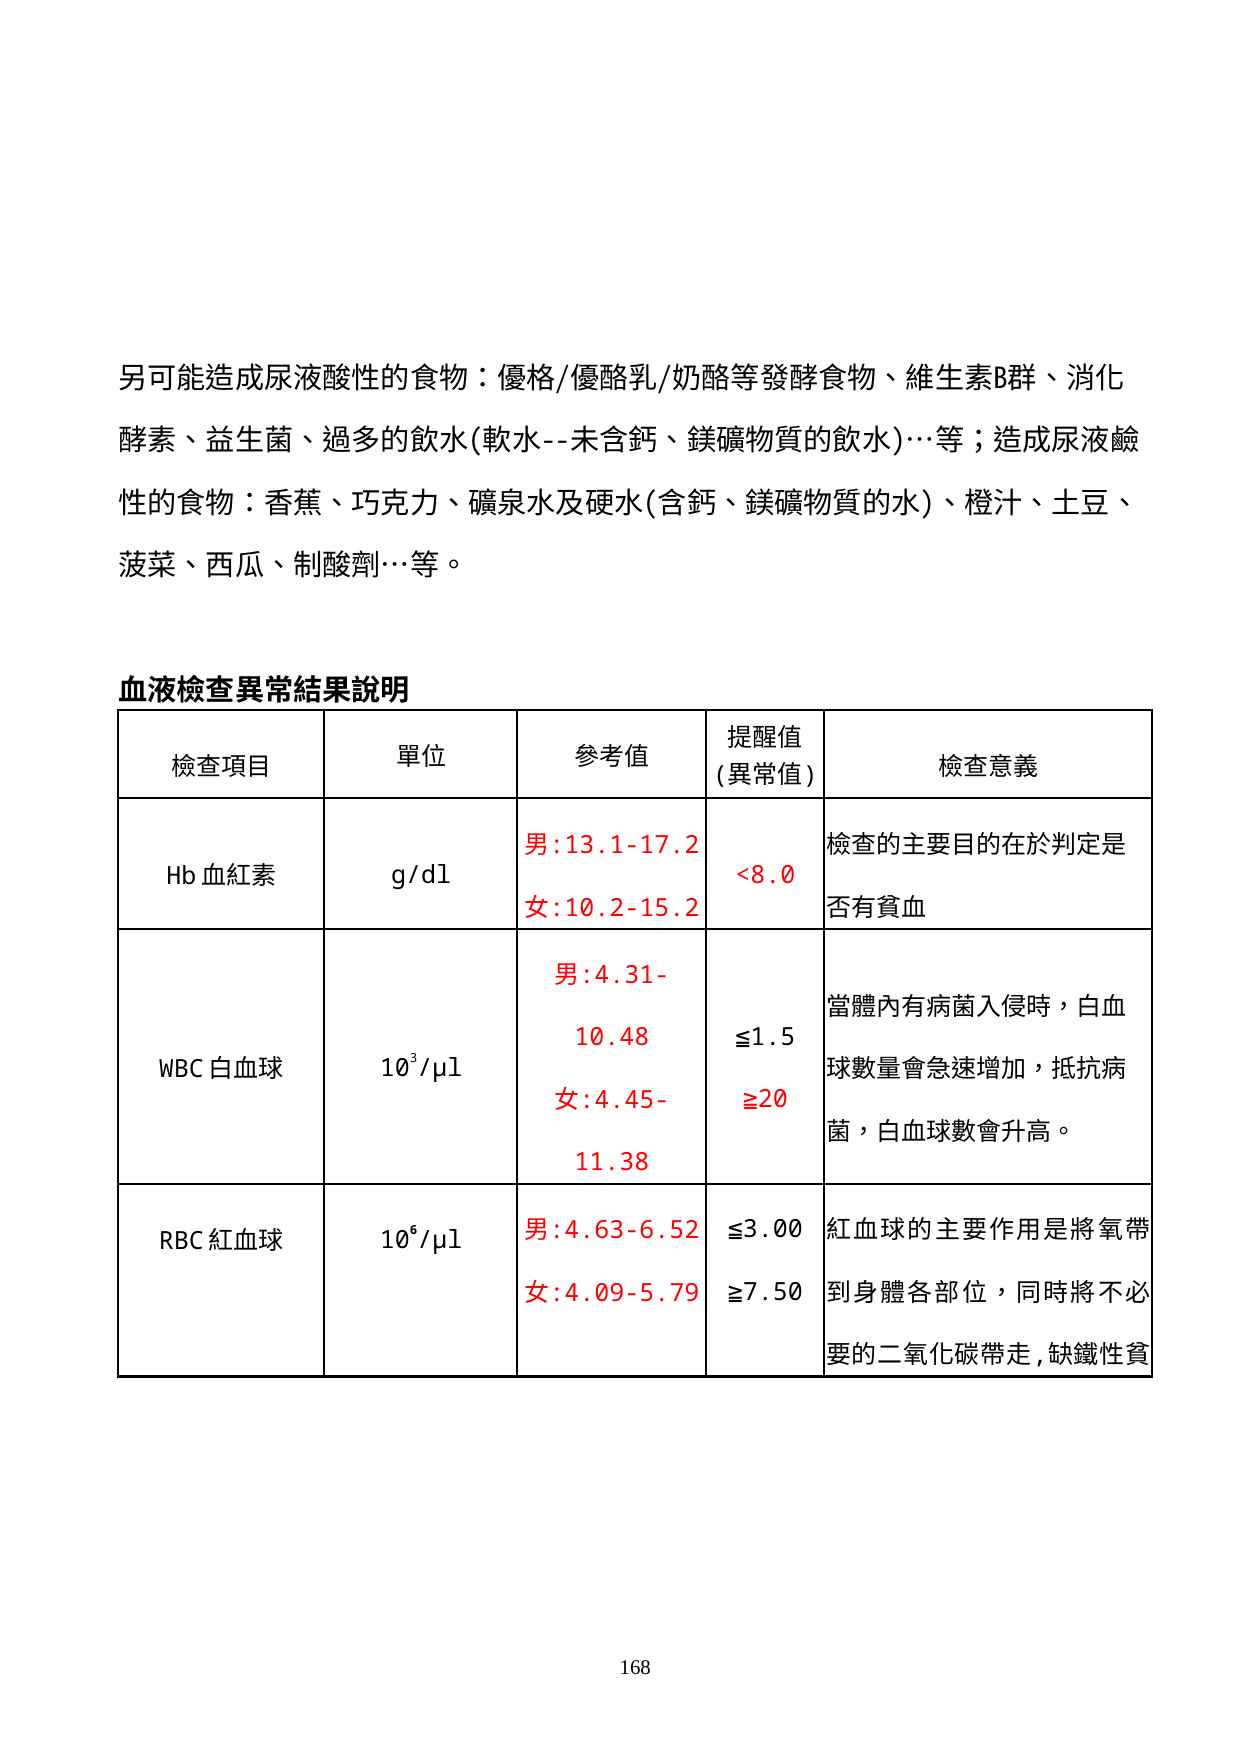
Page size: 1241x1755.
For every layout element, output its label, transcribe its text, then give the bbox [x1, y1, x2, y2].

text 另可能造成尿液酸性的食物：優格/優酪乳/奶酪等發酵食物、維生素B群、消化酵素、益生菌、過多的飲水(軟水--未含鈣、鎂礦物質的飲水)…等；造成尿液鹼性的食物：香蕉、巧克力、礦泉水及硬水(含鈣、鎂礦物質的水)、橙汁、土豆、菠菜、西瓜、制酸劑…等。 [118, 334, 1152, 584]
table_cell ≦1.5 ≧20 [707, 930, 823, 1183]
table_header 檢查意義 [825, 711, 1151, 797]
table_cell 103/μl [325, 930, 516, 1183]
table_header 檢查項目 [119, 711, 323, 797]
table_cell 男:4.63-6.52 女:4.09-5.79 [518, 1185, 705, 1375]
table_cell 106/μl [325, 1185, 516, 1375]
table_cell WBC白血球 [119, 930, 323, 1183]
table_cell ≦3.00 ≧7.50 [707, 1185, 823, 1375]
table_header 單位 [325, 711, 516, 797]
table_cell g/dl [325, 799, 516, 927]
table_cell Hb血紅素 [119, 799, 323, 927]
table_cell 紅血球的主要作用是將氧帶到身體各部位，同時將不必要的二氧化碳帶走,缺鐵性貧 [825, 1185, 1151, 1375]
table_header 提醒值 (異常值) [707, 711, 823, 797]
table_cell <8.0 [707, 799, 823, 927]
table_cell 當體內有病菌入侵時，白血球數量會急速增加，抵抗病菌，白血球數會升高。 [825, 930, 1151, 1183]
table_cell 男:13.1-17.2 女:10.2-15.2 [518, 799, 705, 927]
table_header 參考值 [518, 711, 705, 797]
table_cell 男:4.31-10.48 女:4.45-11.38 [518, 930, 705, 1183]
table_cell RBC紅血球 [119, 1185, 323, 1375]
table_cell 檢查的主要目的在於判定是否有貧血 [825, 799, 1151, 927]
text 血液檢查異常結果說明 [118, 646, 1139, 709]
